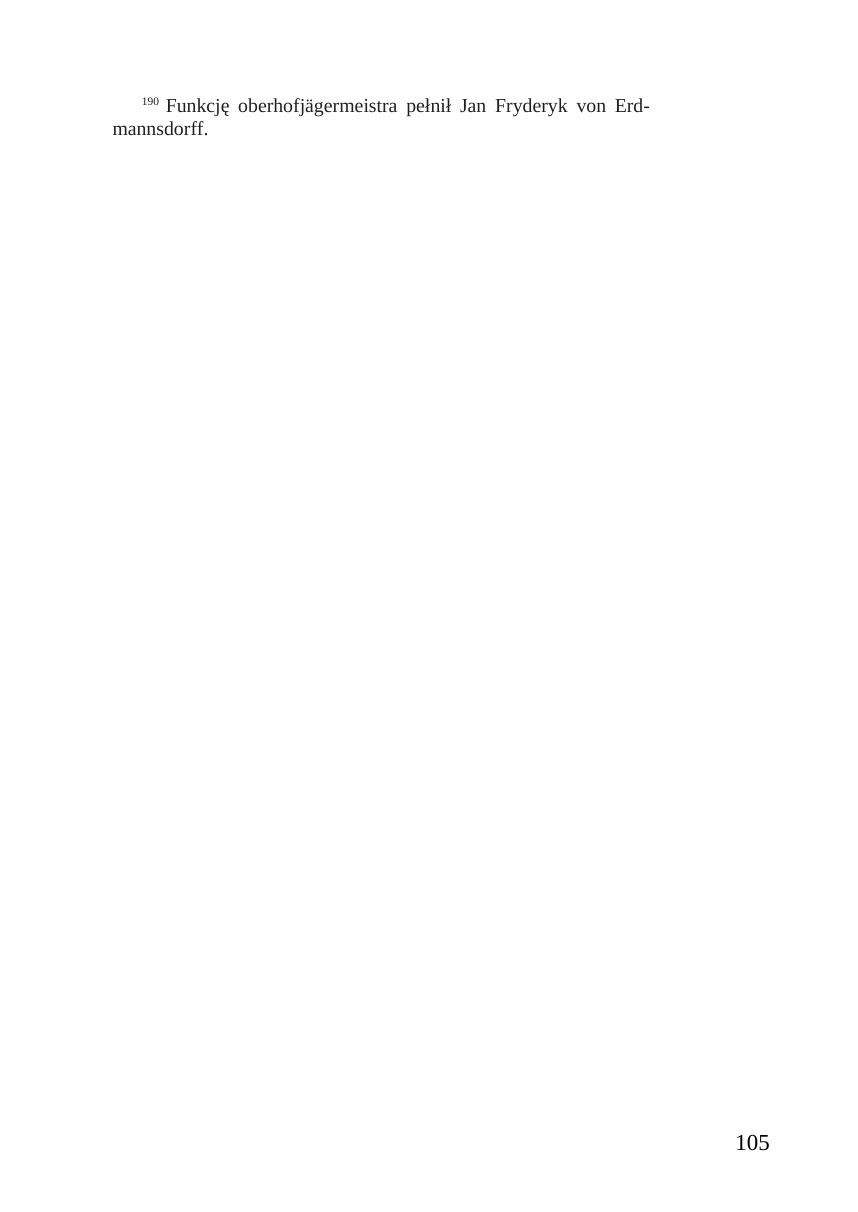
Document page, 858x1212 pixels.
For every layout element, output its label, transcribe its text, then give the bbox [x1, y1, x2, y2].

text 190 Funkcję oberhofjägermeistra pełnił Jan Fryderyk von Erd- mannsdorff. [112, 94, 651, 140]
